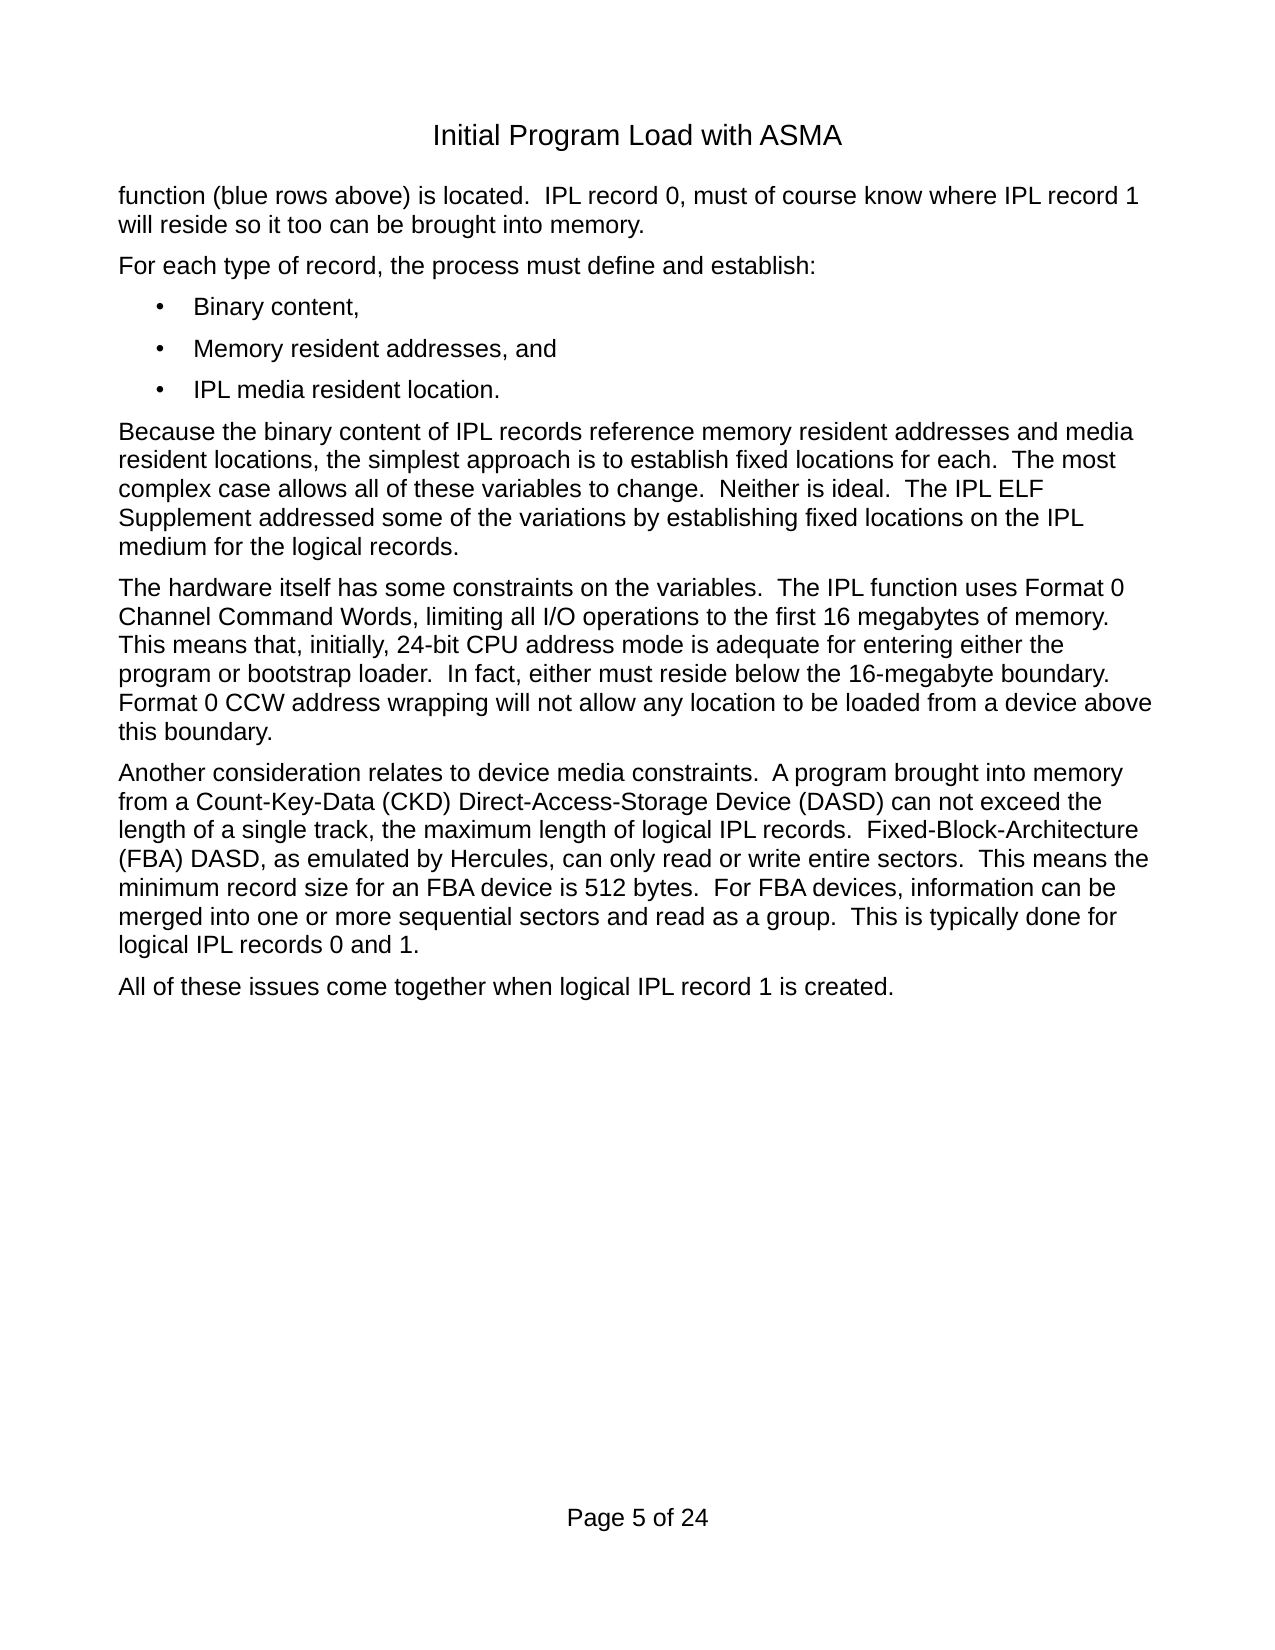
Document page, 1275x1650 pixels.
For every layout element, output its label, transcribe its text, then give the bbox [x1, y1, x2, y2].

list Memory resident addresses, and [156, 334, 1157, 363]
list IPL media resident location. [156, 375, 1157, 404]
text Because the binary content of IPL records reference memory resident addresses and media resident locations, the simplest approach is to establish fixed locations for each. The most complex case allows all of these variables to change. Neither is ideal. The IPL ELF Supplement addressed some of the variations by establishing fixed locations on the IPL medium for the logical records. [118, 416, 1157, 560]
text function (blue rows above) is located. IPL record 0, must of course know where IPL record 1 will reside so it too can be brought into memory. [118, 181, 1157, 239]
text For each type of record, the process must define and establish: [118, 251, 1157, 280]
text The hardware itself has some constraints on the variables. The IPL function uses Format 0 Channel Command Words, limiting all I/O operations to the first 16 megabytes of memory. This means that, initially, 24-bit CPU address mode is adequate for entering either the program or bootstrap loader. In fact, either must reside below the 16-megabyte boundary. Format 0 CCW address wrapping will not allow any location to be loaded from a device above this boundary. [118, 573, 1157, 745]
text Another consideration relates to device media constraints. A program brought into memory from a Count-Key-Data (CKD) Direct-Access-Storage Device (DASD) can not exceed the length of a single track, the maximum length of logical IPL records. Fixed-Block-Architecture (FBA) DASD, as emulated by Hercules, can only read or write entire sectors. This means the minimum record size for an FBA device is 512 bytes. For FBA devices, information can be merged into one or more sequential sectors and read as a group. This is typically done for logical IPL records 0 and 1. [118, 758, 1157, 959]
list Binary content, [156, 292, 1157, 321]
text All of these issues come together when logical IPL record 1 is created. [118, 971, 1157, 1000]
